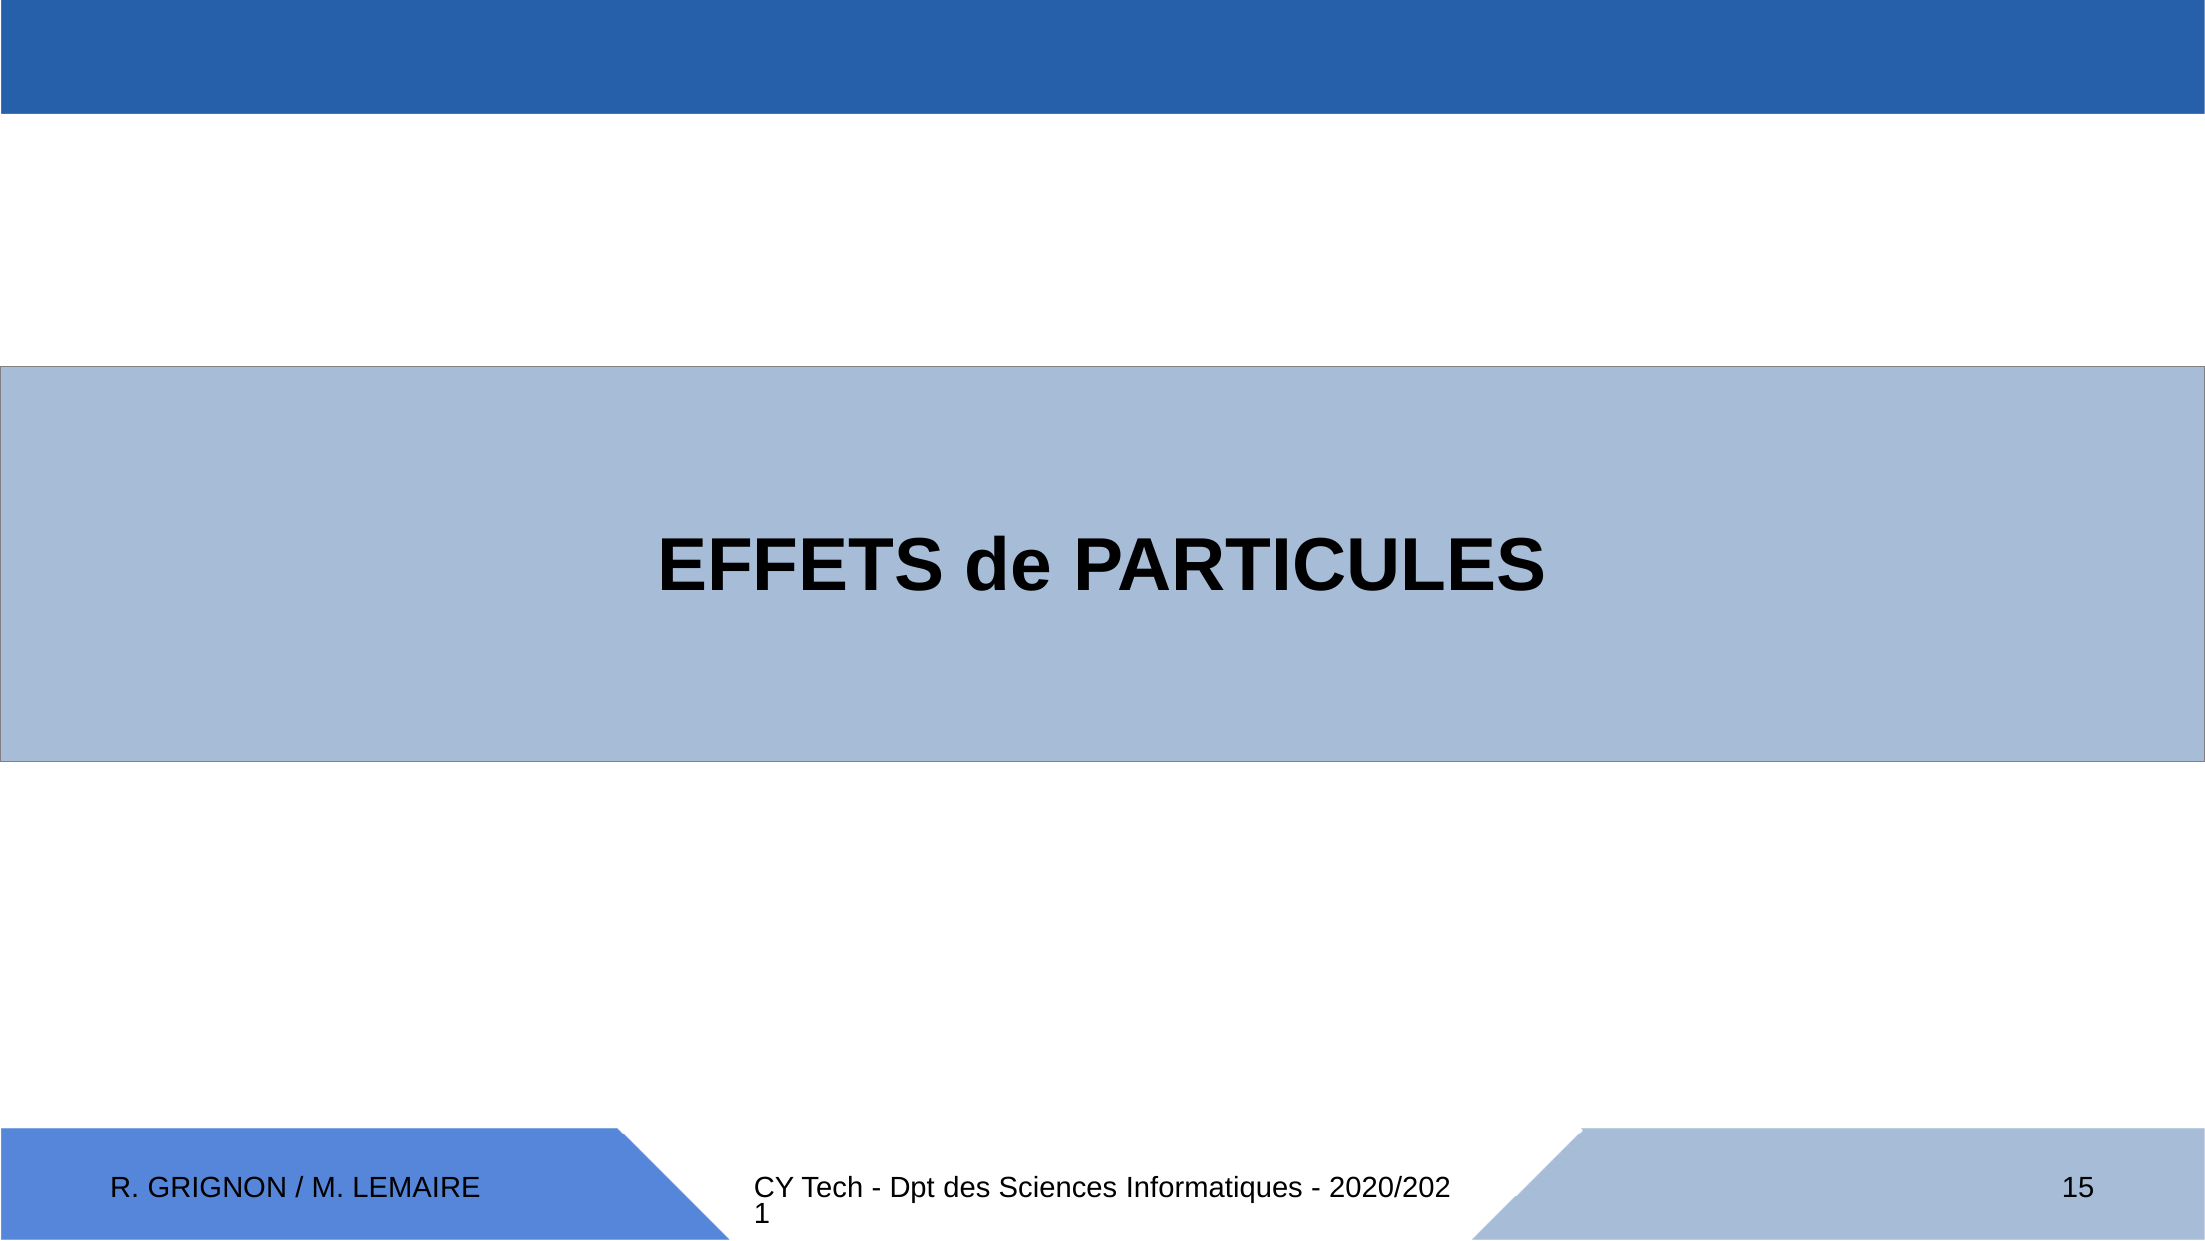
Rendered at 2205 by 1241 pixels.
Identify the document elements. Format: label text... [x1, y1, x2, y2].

text_box EFFETS de PARTICULES [0, 366, 2205, 762]
picture [0, 762, 2205, 1241]
picture [0, 0, 2205, 366]
